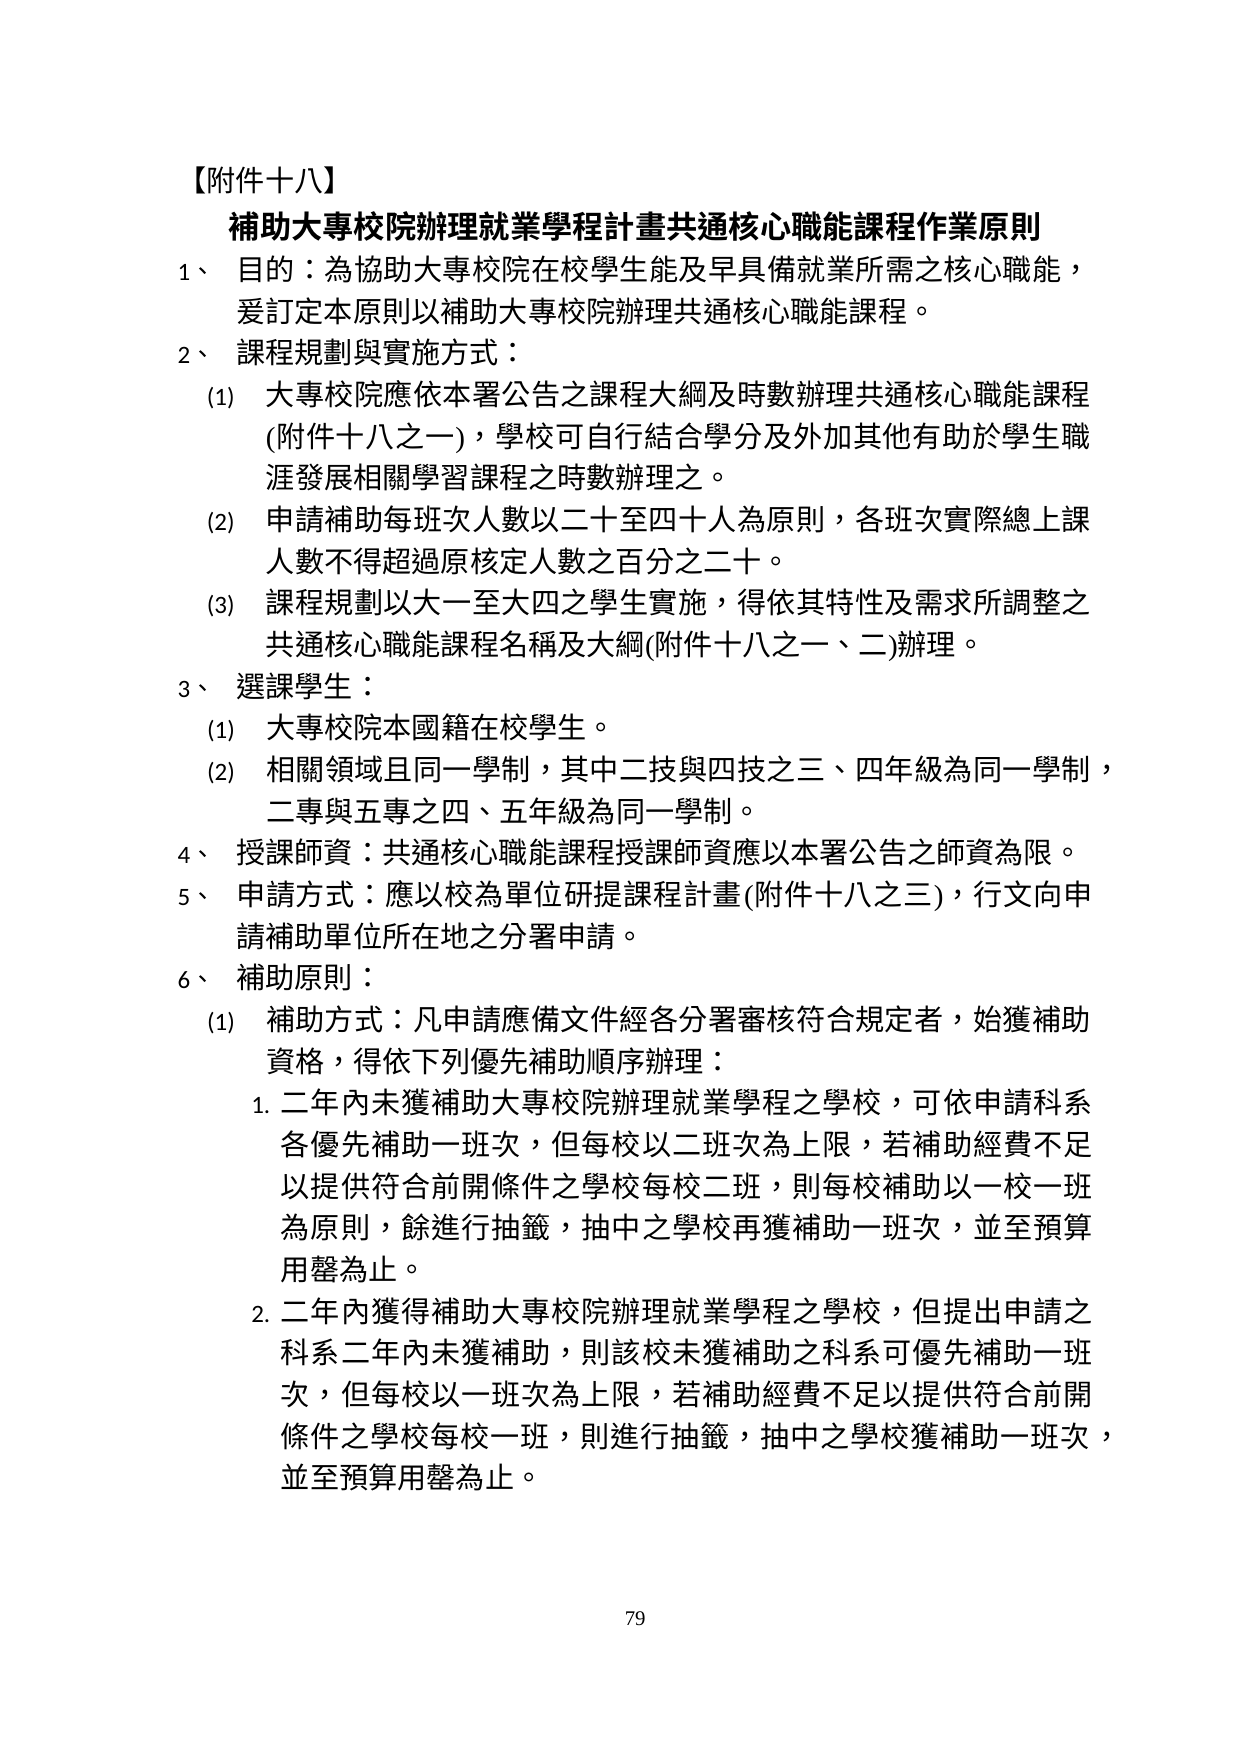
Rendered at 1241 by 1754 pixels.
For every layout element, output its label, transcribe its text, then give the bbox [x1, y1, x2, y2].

list 補助原則： [177, 955, 1092, 997]
list 申請方式：應以校為單位研提課程計畫(附件十八之三)，行文向申請補助單位所在地之分署申請。 [177, 872, 1092, 955]
text 補助大專校院辦理就業學程計畫共通核心職能課程作業原則 [177, 202, 1092, 247]
text 【附件十八】 [177, 148, 1092, 202]
list 大專校院應依本署公告之課程大綱及時數辦理共通核心職能課程(附件十八之一)，學校可自行結合學分及外加其他有助於學生職涯發展相關學習課程之時數辦理之。 [207, 372, 1092, 497]
list 申請補助每班次人數以二十至四十人為原則，各班次實際總上課人數不得超過原核定人數之百分之二十。 [207, 497, 1092, 580]
list 二年內獲得補助大專校院辦理就業學程之學校，但提出申請之科系二年內未獲補助，則該校未獲補助之科系可優先補助一班次，但每校以一班次為上限，若補助經費不足以提供符合前開條件之學校每校一班，則進行抽籤，抽中之學校獲補助一班次，並至預算用罄為止。 [251, 1289, 1092, 1497]
list 二年內未獲補助大專校院辦理就業學程之學校，可依申請科系各優先補助一班次，但每校以二班次為上限，若補助經費不足以提供符合前開條件之學校每校二班，則每校補助以一校一班為原則，餘進行抽籤，抽中之學校再獲補助一班次，並至預算用罄為止。 [251, 1080, 1092, 1289]
list 目的：為協助大專校院在校學生能及早具備就業所需之核心職能，爰訂定本原則以補助大專校院辦理共通核心職能課程。 [177, 247, 1092, 330]
list 課程規劃以大一至大四之學生實施，得依其特性及需求所調整之共通核心職能課程名稱及大綱(附件十八之一、二)辦理。 [207, 580, 1092, 664]
list 授課師資：共通核心職能課程授課師資應以本署公告之師資為限。 [177, 830, 1092, 872]
list 補助方式：凡申請應備文件經各分署審核符合規定者，始獲補助資格，得依下列優先補助順序辦理： [207, 997, 1092, 1080]
list 課程規劃與實施方式： [177, 330, 1092, 372]
list 相關領域且同一學制，其中二技與四技之三、四年級為同一學制，二專與五專之四、五年級為同一學制。 [207, 747, 1092, 830]
list 大專校院本國籍在校學生。 [207, 705, 1092, 747]
list 選課學生： [177, 664, 1092, 705]
